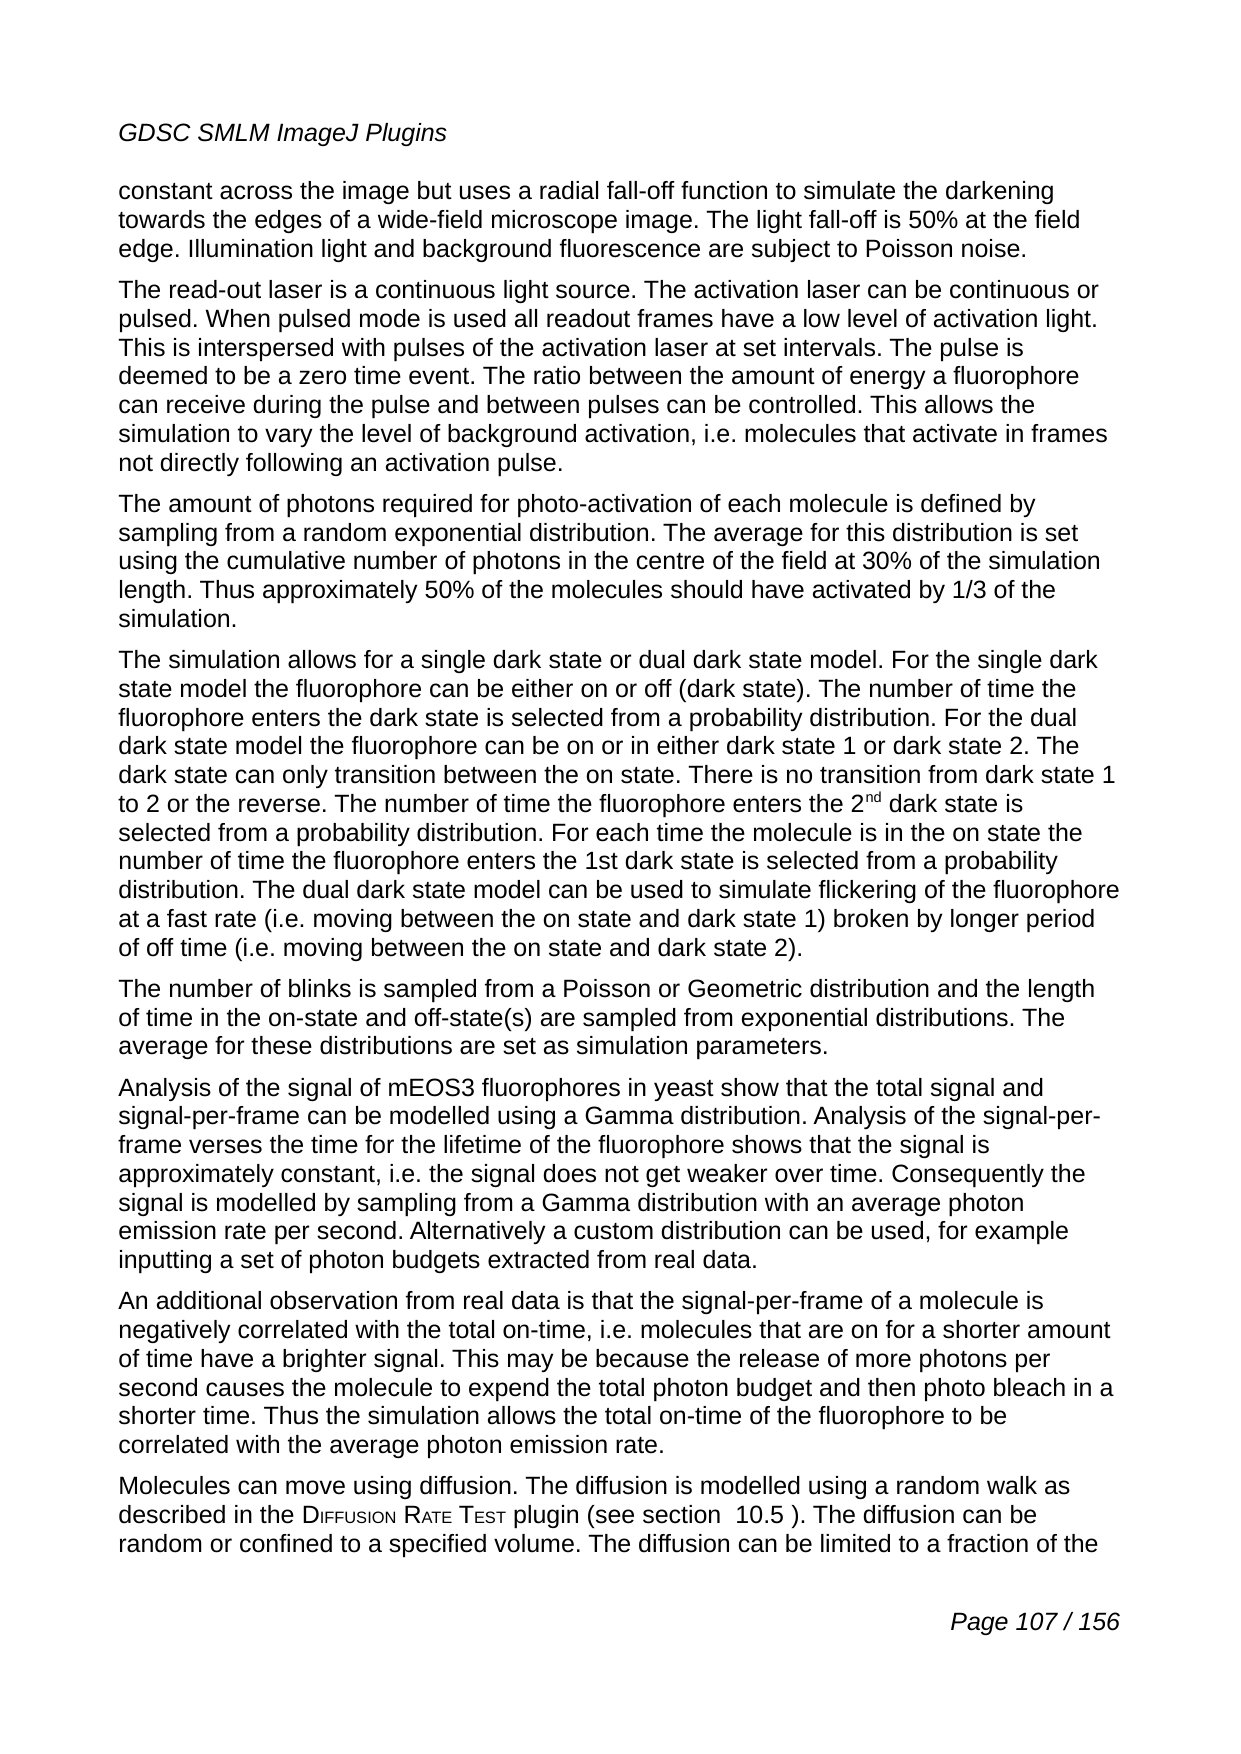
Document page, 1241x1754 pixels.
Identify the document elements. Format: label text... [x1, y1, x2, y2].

text constant across the image but uses a radial fall-off function to simulate the darkening towards the edges of a wide-field microscope image. The light fall-off is 50% at the field edge. Illumination light and background fluorescence are subject to Poisson noise. [118, 176, 1122, 263]
text The simulation allows for a single dark state or dual dark state model. For the single dark state model the fluorophore can be either on or off (dark state). The number of time the fluorophore enters the dark state is selected from a probability distribution. For the dual dark state model the fluorophore can be on or in either dark state 1 or dark state 2. The dark state can only transition between the on state. There is no transition from dark state 1 to 2 or the reverse. The number of time the fluorophore enters the 2nd dark state is selected from a probability distribution. For each time the molecule is in the on state the number of time the fluorophore enters the 1st dark state is selected from a probability distribution. The dual dark state model can be used to simulate flickering of the fluorophore at a fast rate (i.e. moving between the on state and dark state 1) broken by longer period of off time (i.e. moving between the on state and dark state 2). [118, 645, 1122, 961]
text An additional observation from real data is that the signal-per-frame of a molecule is negatively correlated with the total on-time, i.e. molecules that are on for a shorter amount of time have a brighter signal. This may be because the release of more photons per second causes the molecule to expend the total photon budget and then photo bleach in a shorter time. Thus the simulation allows the total on-time of the fluorophore to be correlated with the average photon emission rate. [118, 1286, 1122, 1459]
text The amount of photons required for photo-activation of each molecule is defined by sampling from a random exponential distribution. The average for this distribution is set using the cumulative number of photons in the centre of the field at 30% of the simulation length. Thus approximately 50% of the molecules should have activated by 1/3 of the simulation. [118, 489, 1122, 633]
text Molecules can move using diffusion. The diffusion is modelled using a random walk as described in the Diffusion Rate Test plugin (see section 10.5). The diffusion can be random or confined to a specified volume. The diffusion can be limited to a fraction of the [118, 1471, 1122, 1558]
text The read-out laser is a continuous light source. The activation laser can be continuous or pulsed. When pulsed mode is used all readout frames have a low level of activation light. This is interspersed with pulses of the activation laser at set intervals. The pulse is deemed to be a zero time event. The ratio between the amount of energy a fluorophore can receive during the pulse and between pulses can be controlled. This allows the simulation to vary the level of background activation, i.e. molecules that activate in frames not directly following an activation pulse. [118, 275, 1122, 476]
text The number of blinks is sampled from a Poisson or Geometric distribution and the length of time in the on-state and off-state(s) are sampled from exponential distributions. The average for these distributions are set as simulation parameters. [118, 974, 1122, 1060]
text Analysis of the signal of mEOS3 fluorophores in yeast show that the total signal and signal-per-frame can be modelled using a Gamma distribution. Analysis of the signal-per-frame verses the time for the lifetime of the fluorophore shows that the signal is approximately constant, i.e. the signal does not get weaker over time. Consequently the signal is modelled by sampling from a Gamma distribution with an average photon emission rate per second. Alternatively a custom distribution can be used, for example inputting a set of photon budgets extracted from real data. [118, 1073, 1122, 1274]
